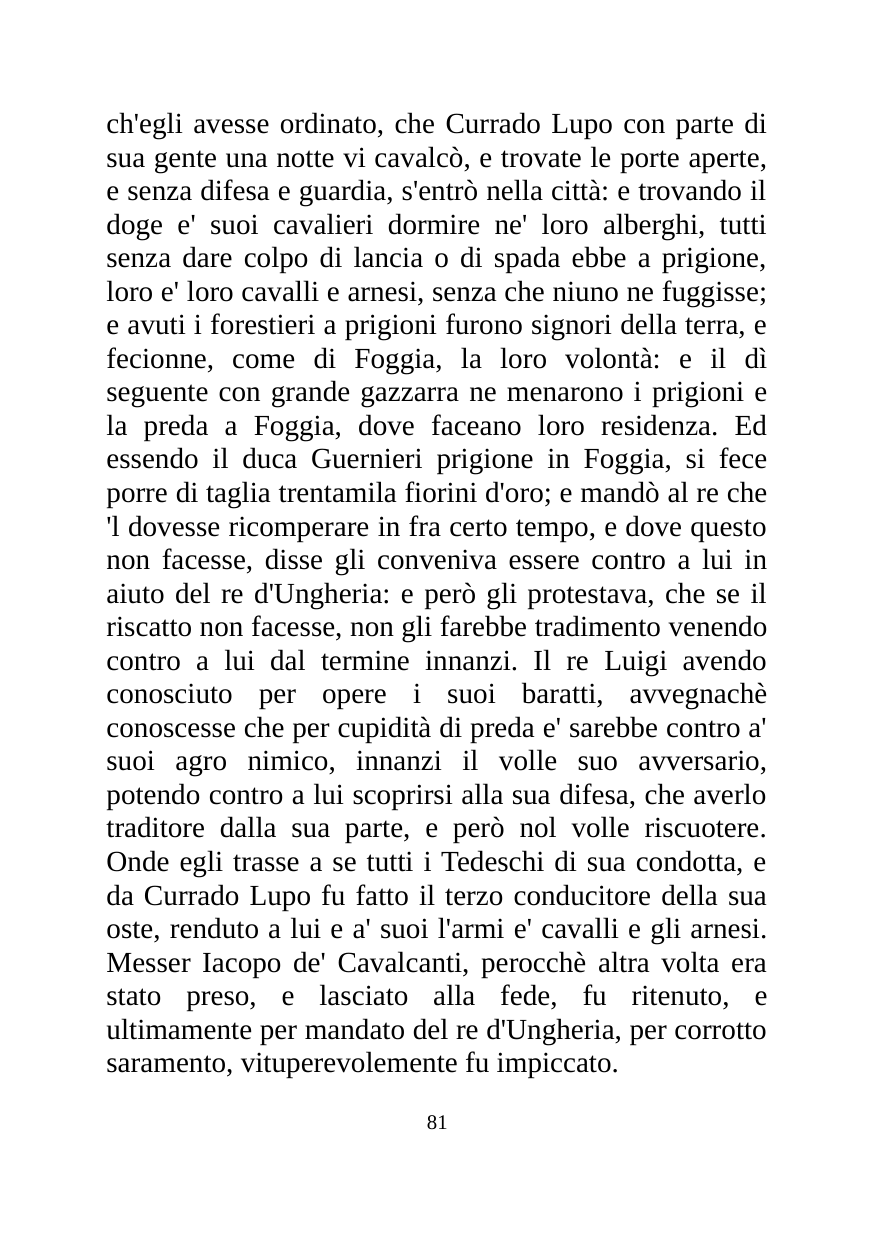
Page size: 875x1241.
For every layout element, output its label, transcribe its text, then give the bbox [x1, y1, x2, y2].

text ch'egli avesse ordinato, che Currado Lupo con parte di sua gente una notte vi cavalcò, e trovate le porte aperte, e senza difesa e guardia, s'entrò nella città: e trovando il doge e' suoi cavalieri dormire ne' loro alberghi, tutti senza dare colpo di lancia o di spada ebbe a prigione, loro e' loro cavalli e arnesi, senza che niuno ne fuggisse; e avuti i forestieri a prigioni furono signori della terra, e fecionne, come di Foggia, la loro volontà: e il dì seguente con grande gazzarra ne menarono i prigioni e la preda a Foggia, dove faceano loro residenza. Ed essendo il duca Guernieri prigione in Foggia, si fece porre di taglia trentamila fiorini d'oro; e mandò al re che 'l dovesse ricomperare in fra certo tempo, e dove questo non facesse, disse gli conveniva essere contro a lui in aiuto del re d'Ungheria: e però gli protestava, che se il riscatto non facesse, non gli farebbe tradimento venendo contro a lui dal termine innanzi. Il re Luigi avendo conosciuto per opere i suoi baratti, avvegnachè conoscesse che per cupidità di preda e' sarebbe contro a' suoi agro nimico, innanzi il volle suo avversario, potendo contro a lui scoprirsi alla sua difesa, che averlo traditore dalla sua parte, e però nol volle riscuotere. Onde egli trasse a se tutti i Tedeschi di sua condotta, e da Currado Lupo fu fatto il terzo conducitore della sua oste, renduto a lui e a' suoi l'armi e' cavalli e gli arnesi. Messer Iacopo de' Cavalcanti, perocchè altra volta era stato preso, e lasciato alla fede, fu ritenuto, e ultimamente per mandato del re d'Ungheria, per corrotto saramento, vituperevolemente fu impiccato. [106, 106, 768, 1079]
